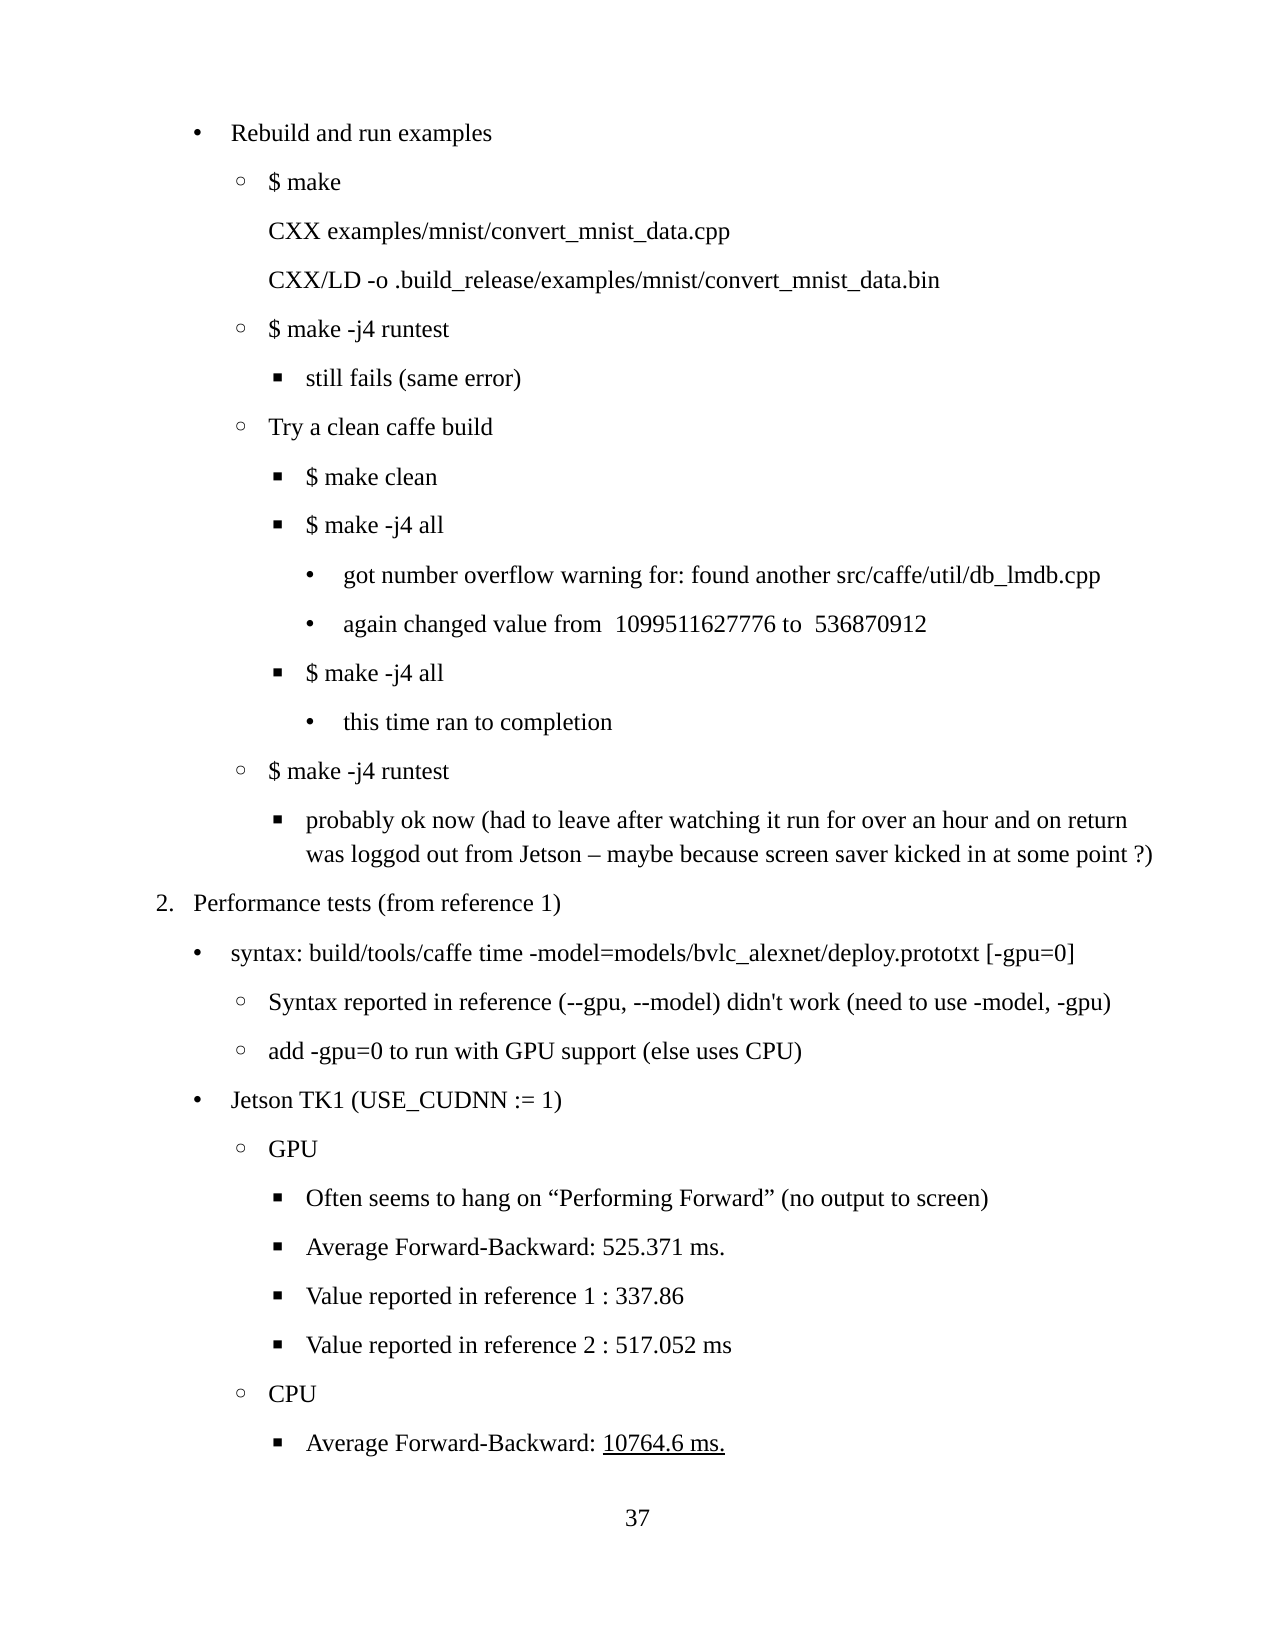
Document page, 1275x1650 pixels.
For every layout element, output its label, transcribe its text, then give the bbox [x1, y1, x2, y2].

list probably ok now (had to leave after watching it run for over an hour and on return was loggod out from Jetson – maybe because screen saver kicked in at some point ?) [268, 805, 1157, 868]
list Often seems to hang on “Performing Forward” (no output to screen) [268, 1183, 1157, 1212]
list Try a clean caffe build [231, 412, 1157, 441]
list Rebuild and run examples [193, 118, 1157, 147]
list Performance tests (from reference 1) [156, 888, 1157, 917]
list $ make -j4 runtest [231, 756, 1157, 785]
list GPU [231, 1134, 1157, 1163]
list got number overflow warning for: found another src/caffe/util/db_lmdb.cpp [306, 560, 1157, 588]
list syntax: build/tools/caffe time -model=models/bvlc_alexnet/deploy.prototxt [-gpu=0] [193, 938, 1157, 966]
text CXX/LD -o .build_release/examples/mnist/convert_mnist_data.bin [268, 265, 1157, 294]
list $ make -j4 runtest [231, 314, 1157, 343]
list again changed value from 1099511627776 to 536870912 [306, 609, 1157, 637]
list $ make [231, 167, 1157, 196]
list $ make -j4 all [268, 511, 1157, 539]
text CXX examples/mnist/convert_mnist_data.cpp [268, 216, 1157, 245]
list $ make -j4 all [268, 658, 1157, 687]
list still fails (same error) [268, 363, 1157, 392]
list Average Forward-Backward: 525.371 ms. [268, 1232, 1157, 1261]
list Average Forward-Backward: 10764.6 ms. [268, 1428, 1157, 1457]
list CPU [231, 1379, 1157, 1408]
list Jetson TK1 (USE_CUDNN := 1) [193, 1085, 1157, 1113]
list add -gpu=0 to run with GPU support (else uses CPU) [231, 1036, 1157, 1064]
list this time ran to completion [306, 707, 1157, 736]
list $ make clean [268, 462, 1157, 490]
list Value reported in reference 2 : 517.052 ms [268, 1330, 1157, 1359]
list Syntax reported in reference (--gpu, --model) didn't work (need to use -model, -gpu) [231, 987, 1157, 1015]
list Value reported in reference 1 : 337.86 [268, 1281, 1157, 1310]
